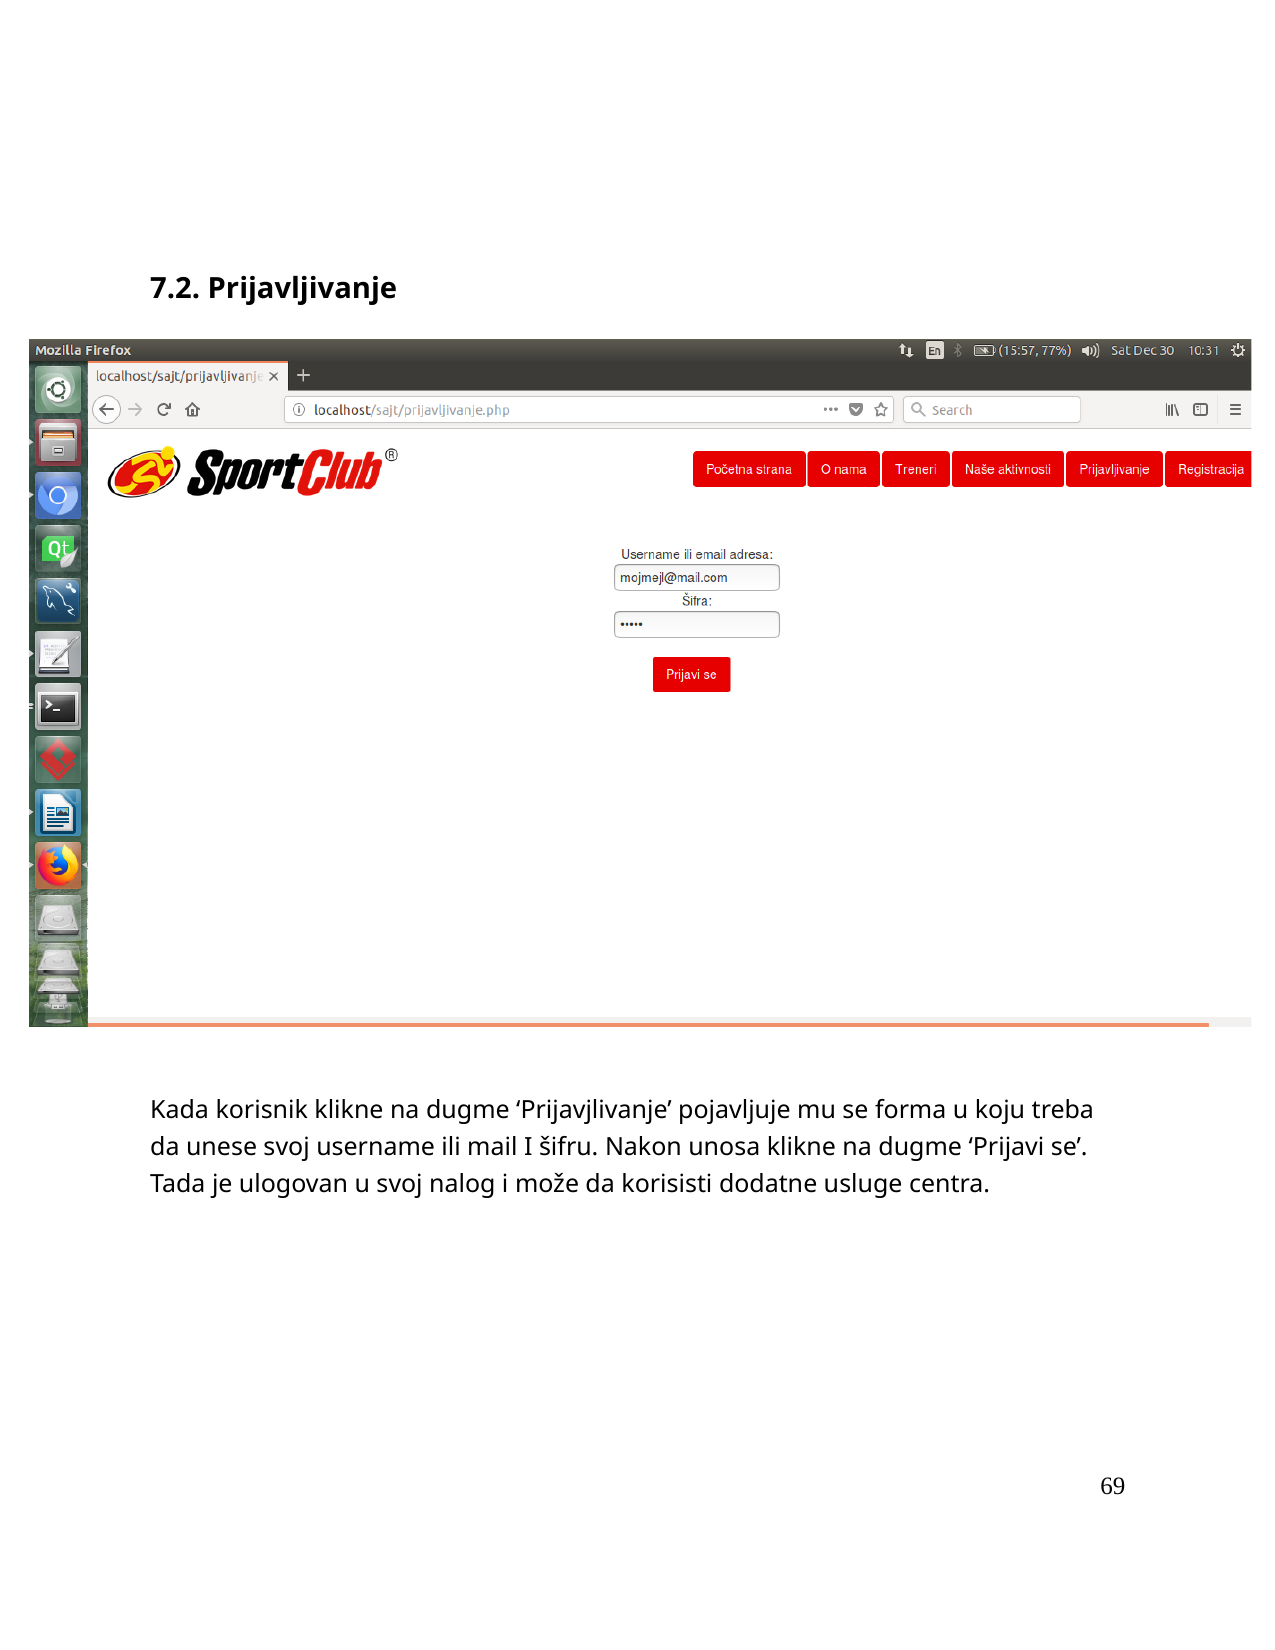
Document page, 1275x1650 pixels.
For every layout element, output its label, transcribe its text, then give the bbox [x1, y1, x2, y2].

text 7.2. Prijavljivanje [150, 268, 1125, 307]
picture [29, 339, 1252, 1027]
text Kada korisnik klikne na dugme ‘Prijavjlivanje’ pojavljuje mu se forma u koju treba da unese svoj username ili mail I šifru. Nakon unosa klikne na dugme ‘Prijavi se’. Tada je ulogovan u svoj nalog i može da korisisti dodatne usluge centra. [150, 1092, 1125, 1200]
